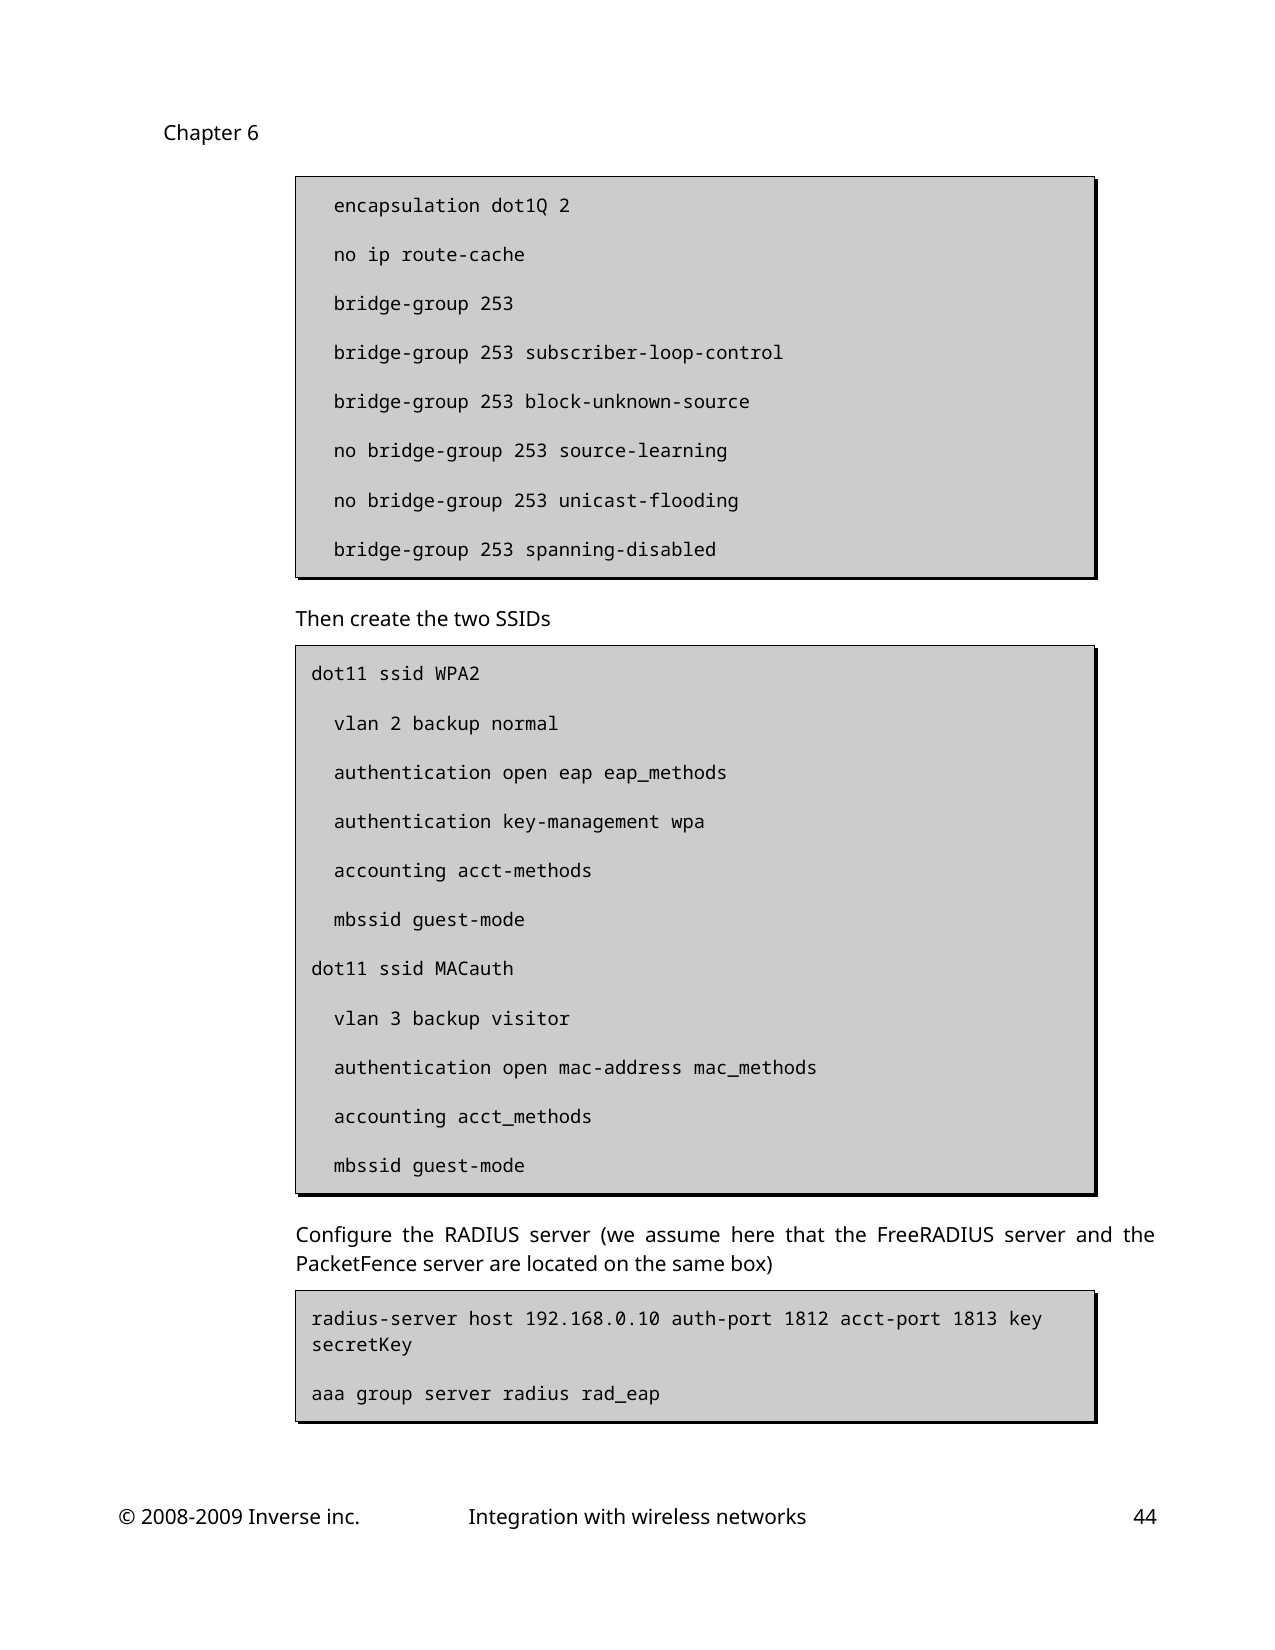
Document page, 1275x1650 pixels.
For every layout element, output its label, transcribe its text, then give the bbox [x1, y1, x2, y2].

text bridge-group 253 subscriber-loop-control [296, 323, 1094, 365]
text bridge-group 253 spanning-disabled [296, 520, 1094, 577]
text dot11 ssid WPA2 [296, 646, 1094, 686]
text accounting acct_methods [296, 1087, 1094, 1129]
text accounting acct-methods [296, 842, 1094, 883]
text radius-server host 192.168.0.10 auth-port 1812 acct-port 1813 key secretKey [296, 1291, 1094, 1357]
text no bridge-group 253 source-learning [296, 422, 1094, 463]
text no bridge-group 253 unicast-flooding [296, 471, 1094, 512]
text mbssid guest-mode [296, 1137, 1094, 1193]
text Configure the RADIUS server (we assume here that the FreeRADIUS server and the PacketFence server are located on the same box) [295, 1220, 1157, 1277]
text bridge-group 253 block-unknown-source [296, 373, 1094, 414]
text vlan 3 backup visitor [296, 989, 1094, 1030]
text no ip route-cache [296, 225, 1094, 267]
text mbssid guest-mode [296, 891, 1094, 932]
text aaa group server radius rad_eap [296, 1364, 1094, 1421]
text authentication open eap eap_methods [296, 743, 1094, 784]
text encapsulation dot1Q 2 [296, 177, 1094, 217]
text vlan 2 backup normal [296, 694, 1094, 735]
text bridge-group 253 [296, 274, 1094, 316]
text authentication open mac-address mac_methods [296, 1038, 1094, 1079]
text Then create the two SSIDs [295, 604, 1157, 632]
text authentication key-management wpa [296, 792, 1094, 834]
text dot11 ssid MACauth [296, 940, 1094, 981]
